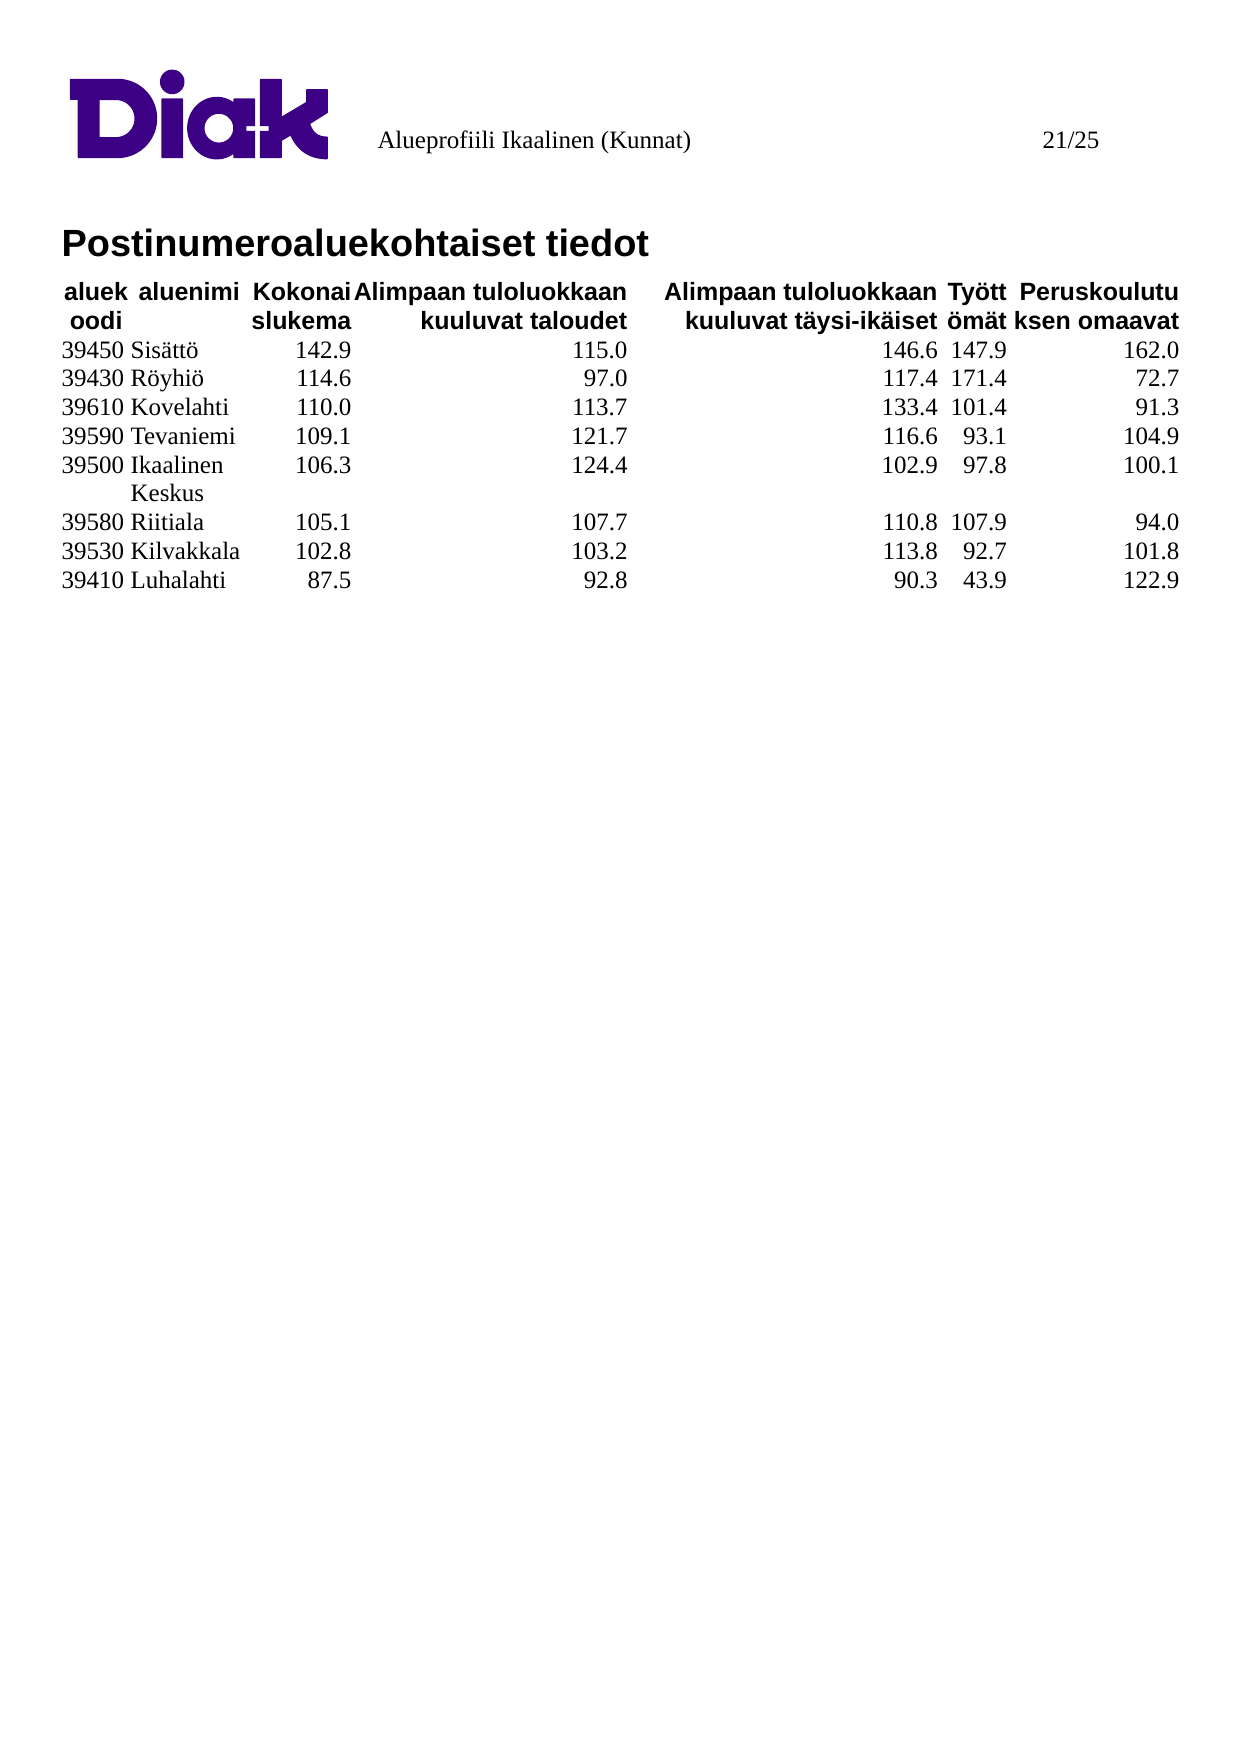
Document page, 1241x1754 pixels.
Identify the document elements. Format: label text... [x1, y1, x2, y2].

table_cell 121.7 [351, 421, 627, 450]
table_cell 39450 [61, 335, 130, 363]
table_cell Kovelahti [130, 392, 248, 421]
table_cell 93.1 [938, 421, 1007, 450]
table_cell 105.1 [248, 507, 351, 536]
subtitle Postinumeroaluekohtaiset tiedot [61, 221, 1179, 265]
table_cell Riitiala [130, 507, 248, 536]
table_cell 39580 [61, 507, 130, 536]
table_cell 94.0 [1007, 507, 1179, 536]
table_cell 39410 [61, 565, 130, 593]
table_cell 109.1 [248, 421, 351, 450]
table_cell Luhalahti [130, 565, 248, 593]
table_cell 97.0 [351, 364, 627, 392]
table_cell 113.8 [627, 536, 938, 565]
table_cell Ikaalinen Keskus [130, 450, 248, 507]
table_cell 101.8 [1007, 536, 1179, 565]
table_cell 116.6 [627, 421, 938, 450]
table_cell 171.4 [938, 364, 1007, 392]
table_cell Tevaniemi [130, 421, 248, 450]
table_cell 87.5 [248, 565, 351, 593]
table_cell 92.8 [351, 565, 627, 593]
table_cell 39500 [61, 450, 130, 507]
table_cell 39430 [61, 364, 130, 392]
table_cell 110.8 [627, 507, 938, 536]
table_cell 113.7 [351, 392, 627, 421]
table_header Alimpaan tuloluokkaan kuuluvat täysi-ikäiset [627, 277, 938, 335]
table_header aluekoodi [61, 277, 130, 335]
table_cell 102.8 [248, 536, 351, 565]
table_cell Röyhiö [130, 364, 248, 392]
table_cell 72.7 [1007, 364, 1179, 392]
table_cell 104.9 [1007, 421, 1179, 450]
table_cell 39530 [61, 536, 130, 565]
table_cell 147.9 [938, 335, 1007, 363]
table_cell 100.1 [1007, 450, 1179, 507]
table_cell 133.4 [627, 392, 938, 421]
table_cell 101.4 [938, 392, 1007, 421]
table_cell 107.9 [938, 507, 1007, 536]
table_cell 115.0 [351, 335, 627, 363]
table_cell 114.6 [248, 364, 351, 392]
table_header Kokonaislukema [248, 277, 351, 335]
table_header Peruskoulutuksen omaavat [1007, 277, 1179, 335]
table_cell 97.8 [938, 450, 1007, 507]
table_cell 103.2 [351, 536, 627, 565]
table_cell 43.9 [938, 565, 1007, 593]
table_cell 124.4 [351, 450, 627, 507]
table_cell Sisättö [130, 335, 248, 363]
table_cell 162.0 [1007, 335, 1179, 363]
table_cell 122.9 [1007, 565, 1179, 593]
table_cell 92.7 [938, 536, 1007, 565]
table_cell Kilvakkala [130, 536, 248, 565]
table_header Työttömät [938, 277, 1007, 335]
table_cell 117.4 [627, 364, 938, 392]
table_cell 106.3 [248, 450, 351, 507]
table_cell 91.3 [1007, 392, 1179, 421]
table_header aluenimi [130, 277, 248, 335]
table_cell 90.3 [627, 565, 938, 593]
table_cell 39590 [61, 421, 130, 450]
table_cell 107.7 [351, 507, 627, 536]
table_cell 39610 [61, 392, 130, 421]
table_header Alimpaan tuloluokkaan kuuluvat taloudet [351, 277, 627, 335]
table_cell 146.6 [627, 335, 938, 363]
table_cell 142.9 [248, 335, 351, 363]
table_cell 110.0 [248, 392, 351, 421]
table_cell 102.9 [627, 450, 938, 507]
